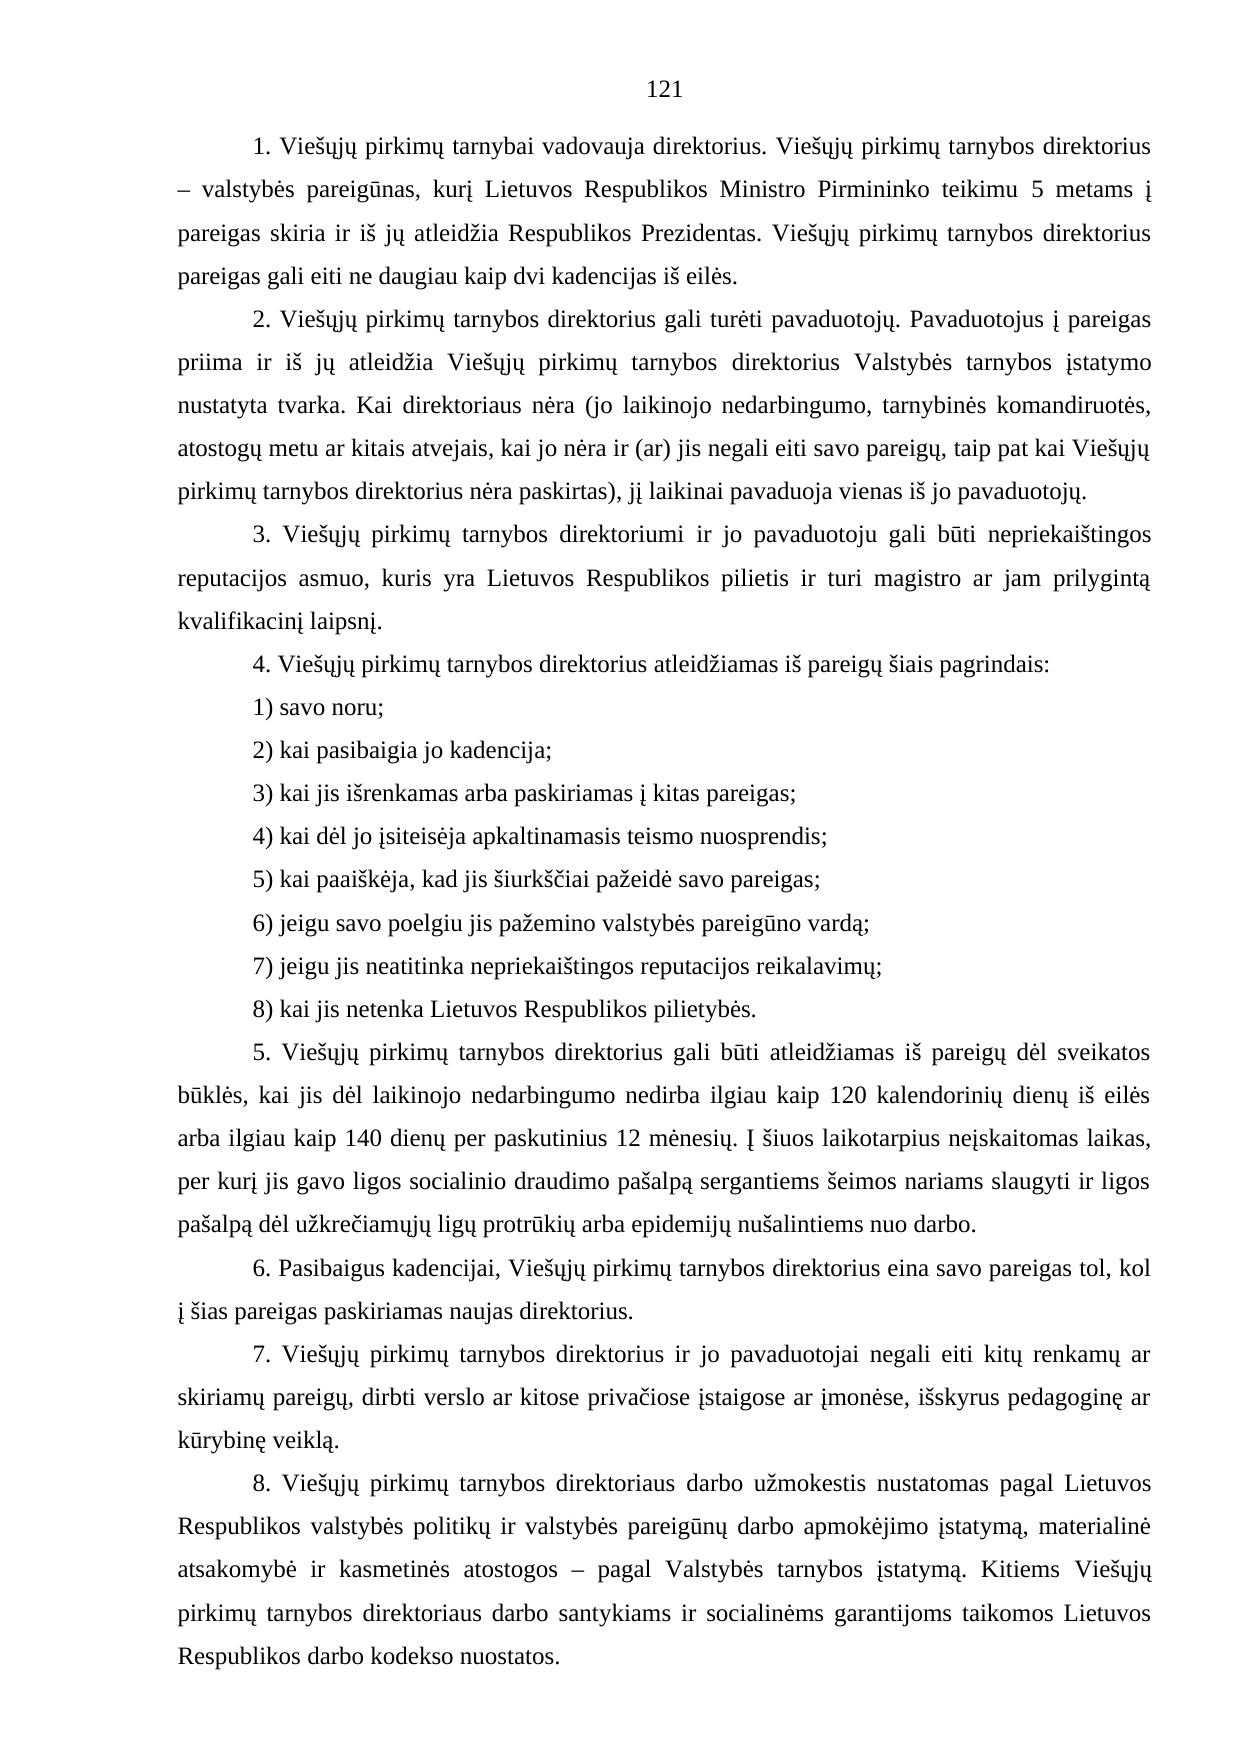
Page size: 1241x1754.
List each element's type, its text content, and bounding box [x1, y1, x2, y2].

text 4. Viešųjų pirkimų tarnybos direktorius atleidžiamas iš pareigų šiais pagrindais: [177, 649, 1152, 678]
text 8) kai jis netenka Lietuvos Respublikos pilietybės. [177, 994, 1152, 1023]
text 7. Viešųjų pirkimų tarnybos direktorius ir jo pavaduotojai negali eiti kitų renkamų ar skiriamų pareigų, dirbti verslo ar kitose privačiose įstaigose ar įmonėse, išskyrus pedagoginę ar kūrybinę veiklą. [177, 1339, 1152, 1454]
text 4) kai dėl jo įsiteisėja apkaltinamasis teismo nuosprendis; [177, 821, 1152, 850]
text 8. Viešųjų pirkimų tarnybos direktoriaus darbo užmokestis nustatomas pagal Lietuvos Respublikos valstybės politikų ir valstybės pareigūnų darbo apmokėjimo įstatymą, materialinė atsakomybė ir kasmetinės atostogos – pagal Valstybės tarnybos įstatymą. Kitiems Viešųjų pirkimų tarnybos direktoriaus darbo santykiams ir socialinėms garantijoms taikomos Lietuvos Respublikos darbo kodekso nuostatos. [177, 1468, 1152, 1669]
text 3) kai jis išrenkamas arba paskiriamas į kitas pareigas; [177, 778, 1152, 807]
text 6) jeigu savo poelgiu jis pažemino valstybės pareigūno vardą; [177, 908, 1152, 936]
text 2. Viešųjų pirkimų tarnybos direktorius gali turėti pavaduotojų. Pavaduotojus į pareigas priima ir iš jų atleidžia Viešųjų pirkimų tarnybos direktorius Valstybės tarnybos įstatymo nustatyta tvarka. Kai direktoriaus nėra (jo laikinojo nedarbingumo, tarnybinės komandiruotės, atostogų metu ar kitais atvejais, kai jo nėra ir (ar) jis negali eiti savo pareigų, taip pat kai Viešųjų pirkimų tarnybos direktorius nėra paskirtas), jį laikinai pavaduoja vienas iš jo pavaduotojų. [177, 304, 1152, 505]
text 2) kai pasibaigia jo kadencija; [177, 735, 1152, 764]
text 5. Viešųjų pirkimų tarnybos direktorius gali būti atleidžiamas iš pareigų dėl sveikatos būklės, kai jis dėl laikinojo nedarbingumo nedirba ilgiau kaip 120 kalendorinių dienų iš eilės arba ilgiau kaip 140 dienų per paskutinius 12 mėnesių. Į šiuos laikotarpius neįskaitomas laikas, per kurį jis gavo ligos socialinio draudimo pašalpą sergantiems šeimos nariams slaugyti ir ligos pašalpą dėl užkrečiamųjų ligų protrūkių arba epidemijų nušalintiems nuo darbo. [177, 1037, 1152, 1238]
text 1. Viešųjų pirkimų tarnybai vadovauja direktorius. Viešųjų pirkimų tarnybos direktorius – valstybės pareigūnas, kurį Lietuvos Respublikos Ministro Pirmininko teikimu 5 metams į pareigas skiria ir iš jų atleidžia Respublikos Prezidentas. Viešųjų pirkimų tarnybos direktorius pareigas gali eiti ne daugiau kaip dvi kadencijas iš eilės. [177, 131, 1152, 289]
text 6. Pasibaigus kadencijai, Viešųjų pirkimų tarnybos direktorius eina savo pareigas tol, kol į šias pareigas paskiriamas naujas direktorius. [177, 1253, 1152, 1324]
text 3. Viešųjų pirkimų tarnybos direktoriumi ir jo pavaduotoju gali būti nepriekaištingos reputacijos asmuo, kuris yra Lietuvos Respublikos pilietis ir turi magistro ar jam prilygintą kvalifikacinį laipsnį. [177, 519, 1152, 634]
text 7) jeigu jis neatitinka nepriekaištingos reputacijos reikalavimų; [177, 951, 1152, 979]
text 1) savo noru; [177, 692, 1152, 721]
text 5) kai paaiškėja, kad jis šiurkščiai pažeidė savo pareigas; [177, 864, 1152, 893]
